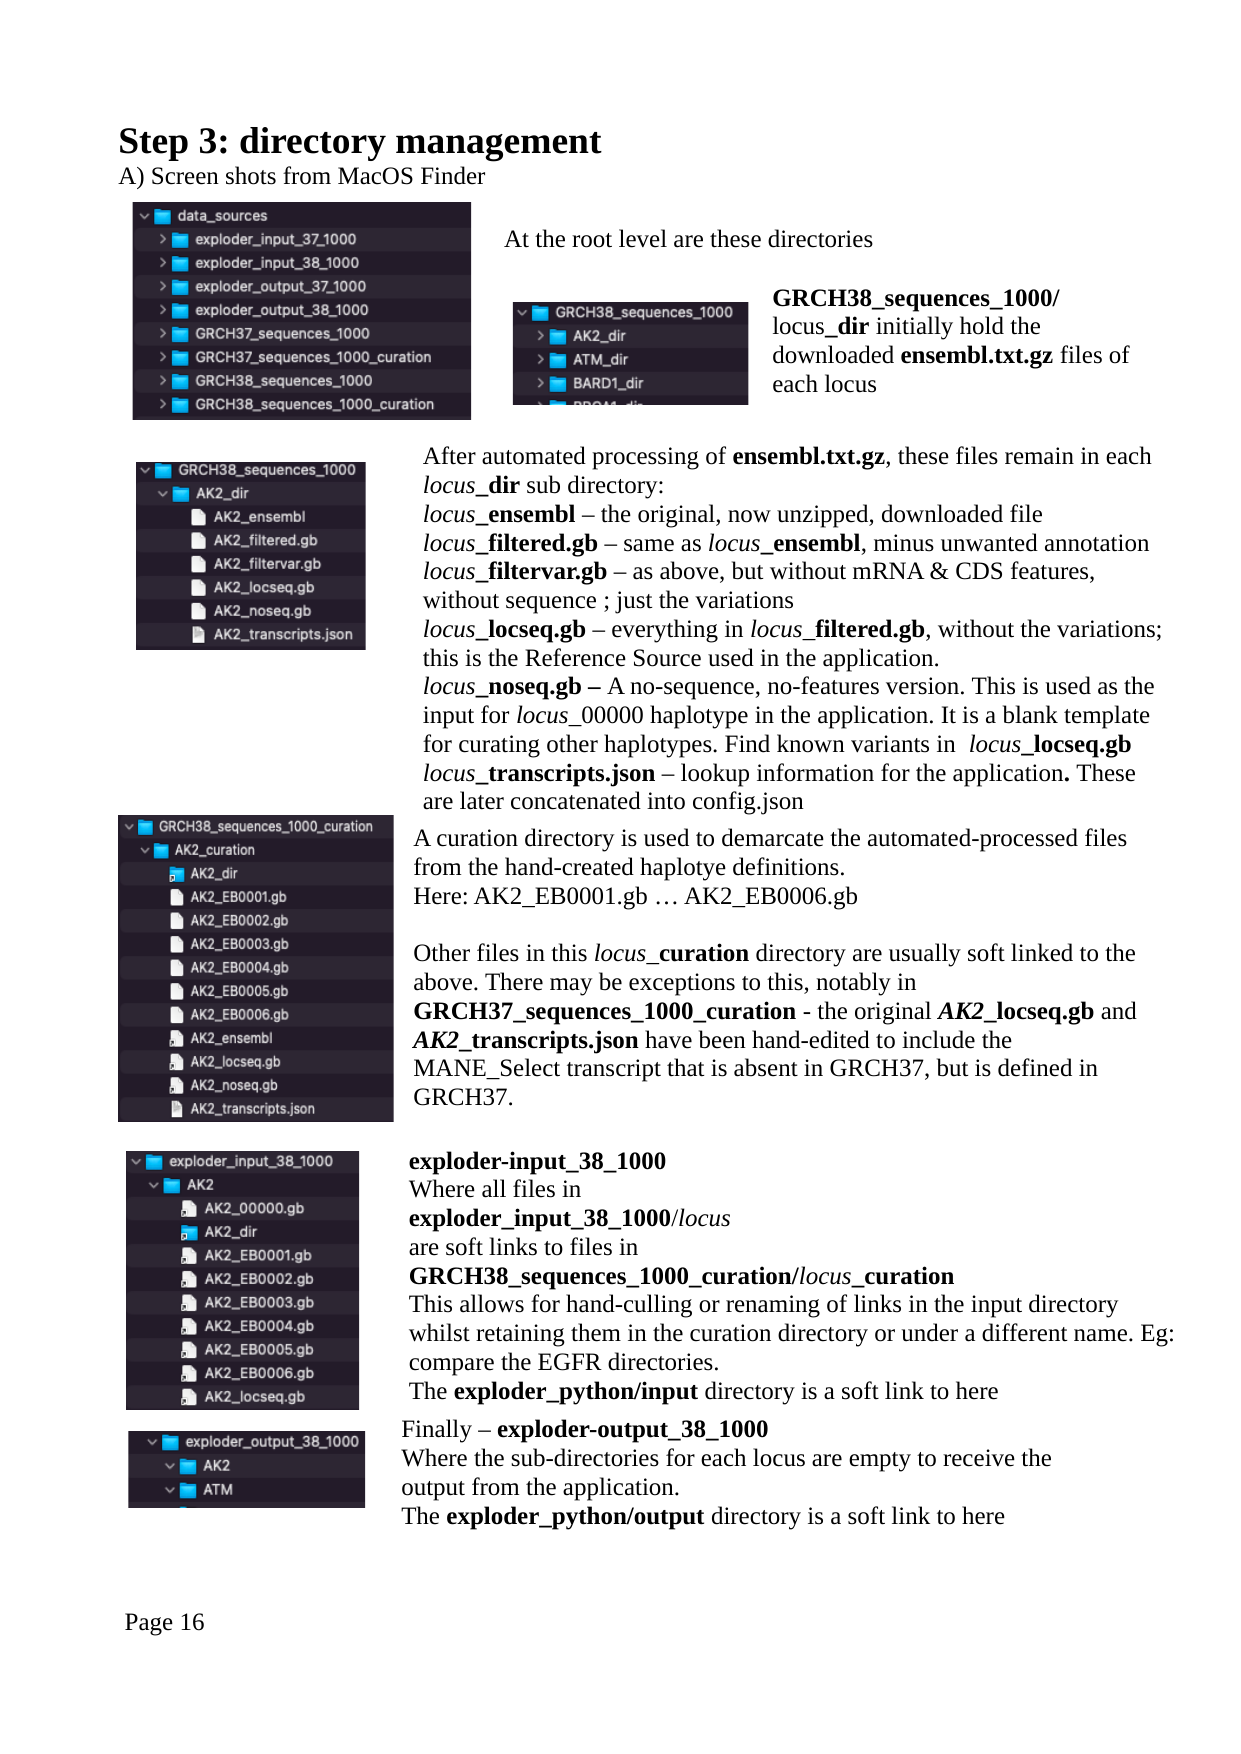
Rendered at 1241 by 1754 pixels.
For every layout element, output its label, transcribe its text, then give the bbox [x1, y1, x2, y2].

picture [512, 302, 749, 405]
picture [136, 462, 366, 650]
picture [126, 1151, 360, 1410]
picture [128, 1431, 365, 1508]
subtitle Step 3: directory management [118, 118, 1122, 161]
text A) Screen shots from MacOS Finder [118, 161, 1122, 190]
picture [132, 202, 472, 420]
picture [118, 815, 394, 1122]
